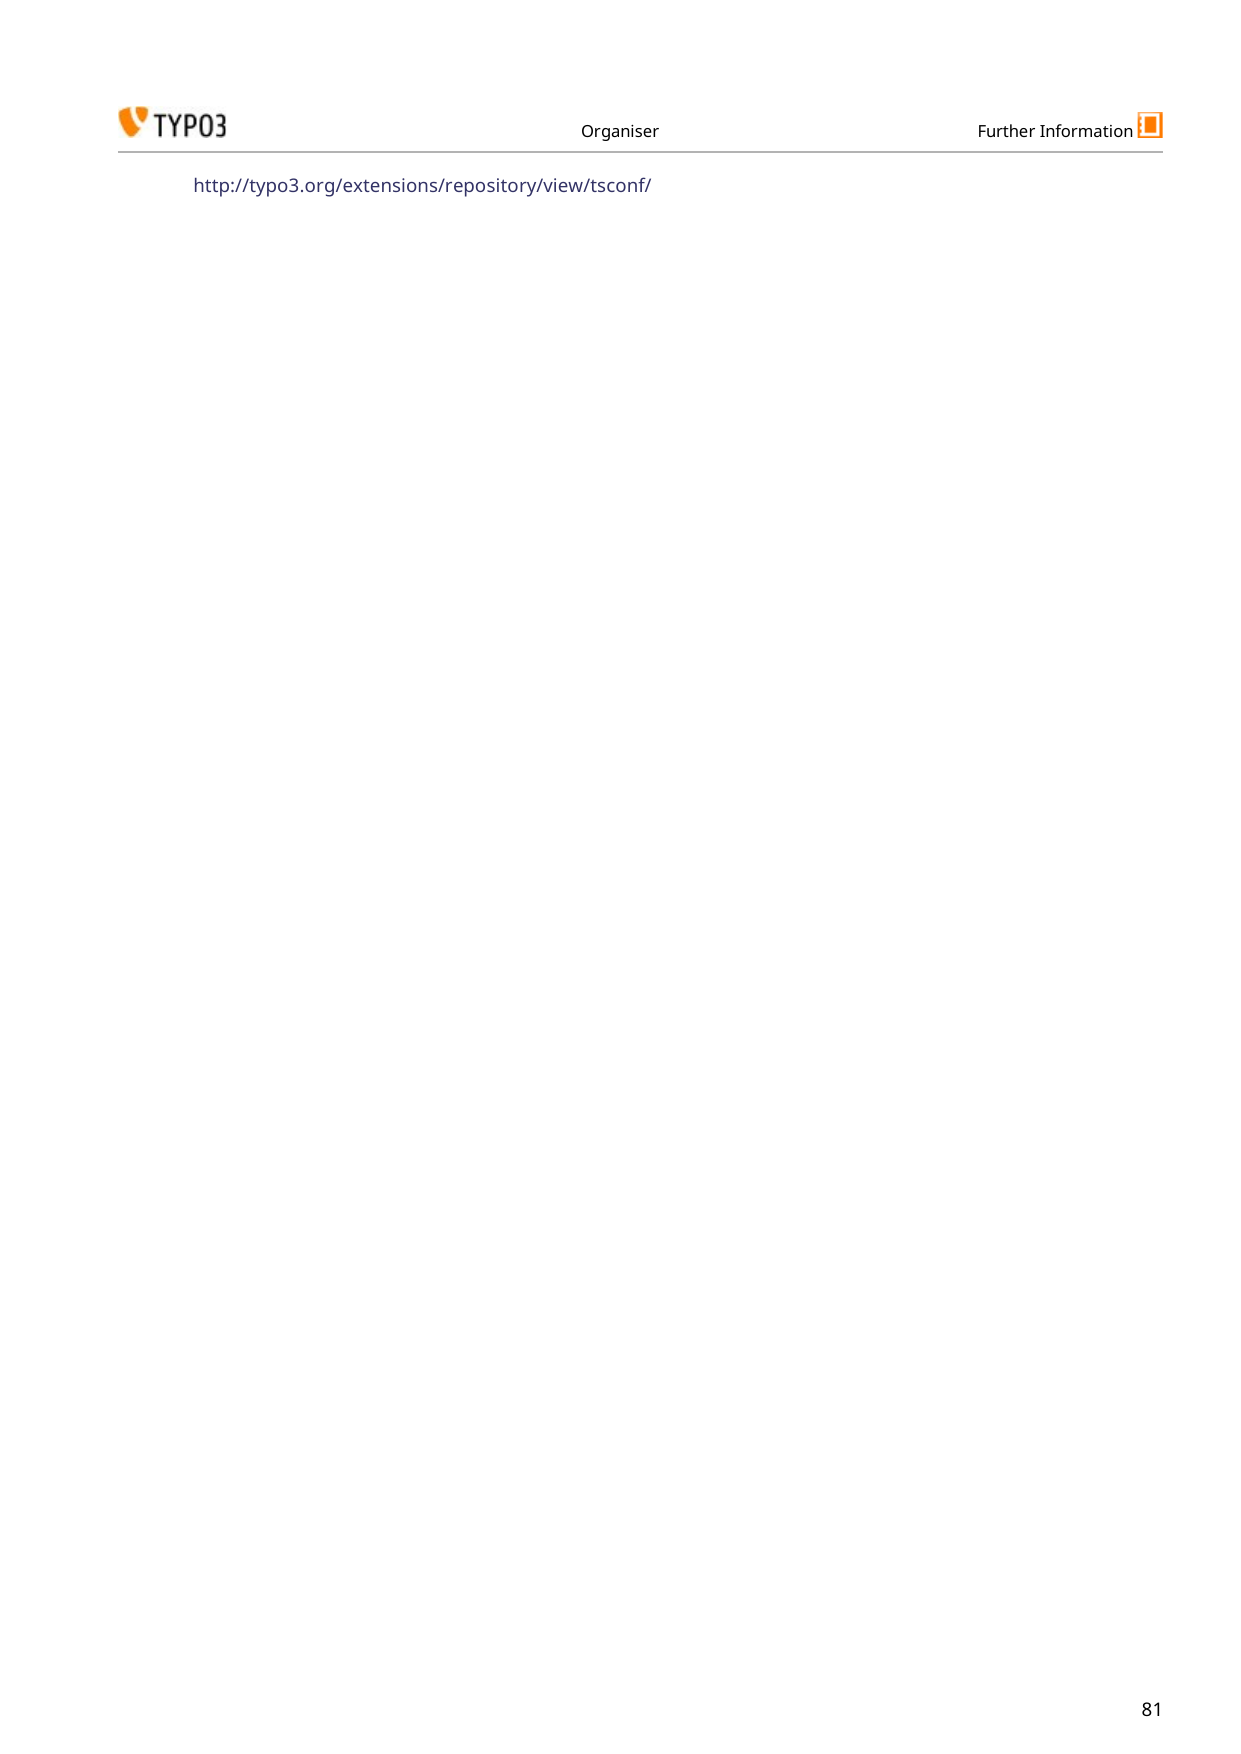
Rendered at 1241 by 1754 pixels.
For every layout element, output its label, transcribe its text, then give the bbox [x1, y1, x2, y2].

picture [118, 106, 227, 138]
list http://typo3.org/extensions/repository/view/tsconf/ [156, 172, 1163, 198]
picture [1137, 112, 1163, 138]
